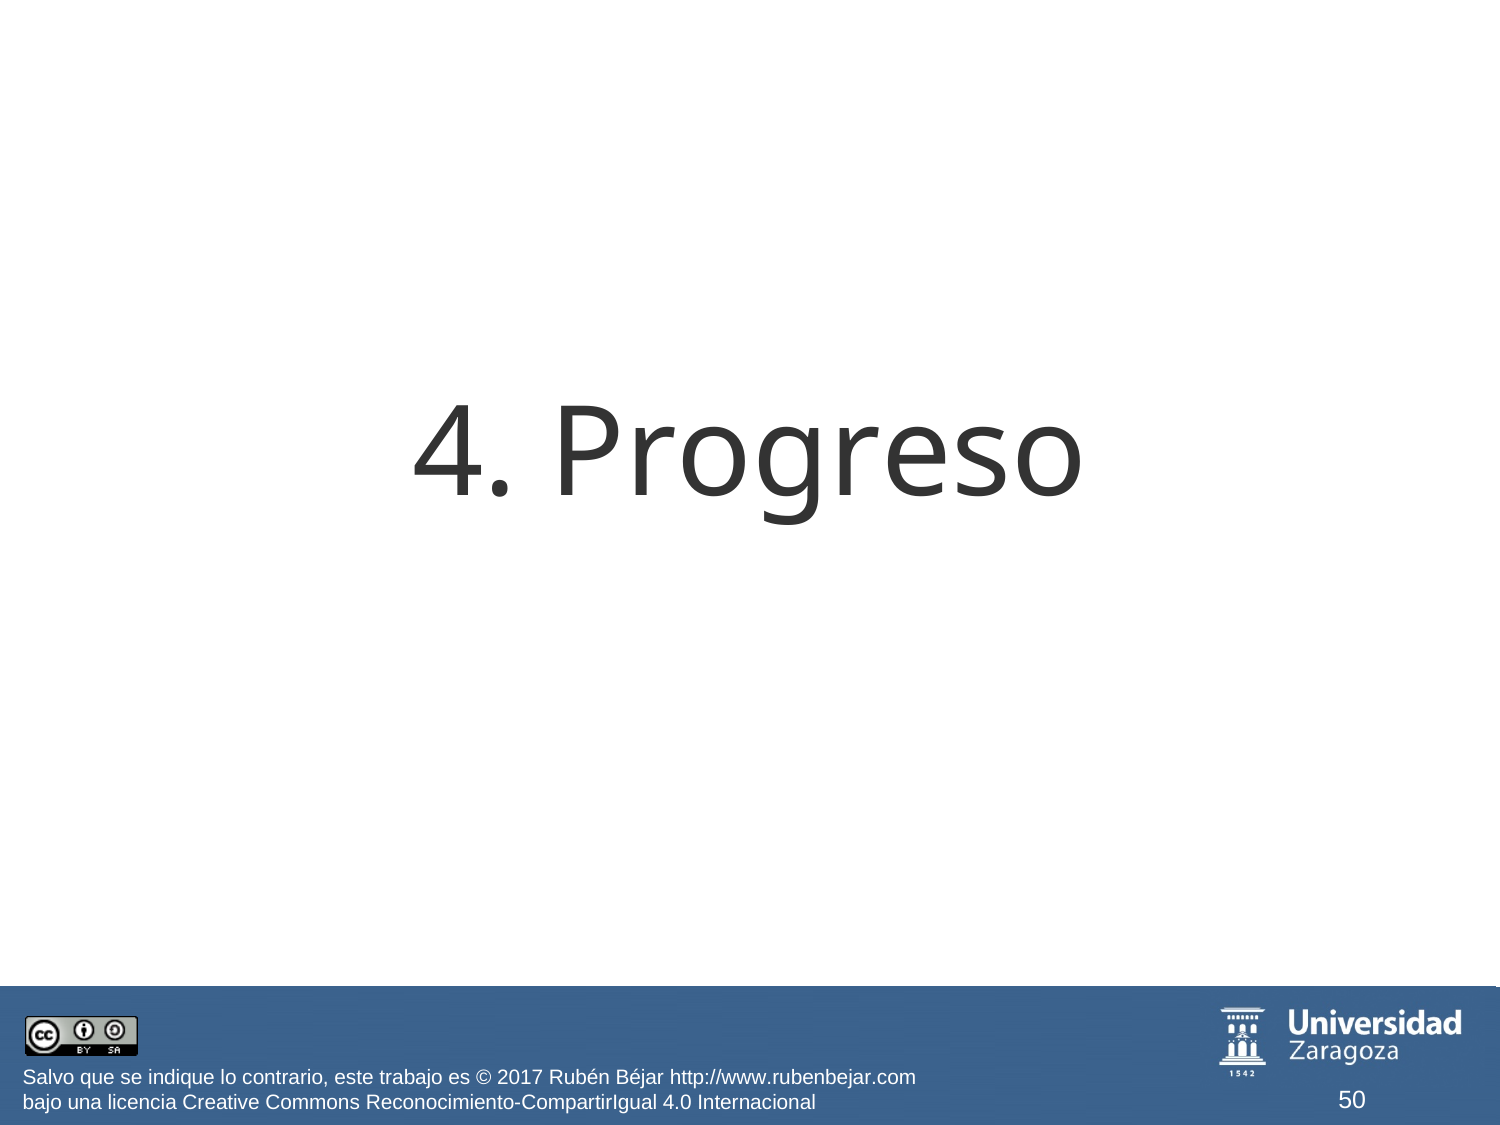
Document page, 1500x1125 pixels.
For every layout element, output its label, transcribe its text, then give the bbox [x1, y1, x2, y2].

picture [0, 986, 1500, 1125]
text_box 4. Progreso [169, 307, 1331, 585]
